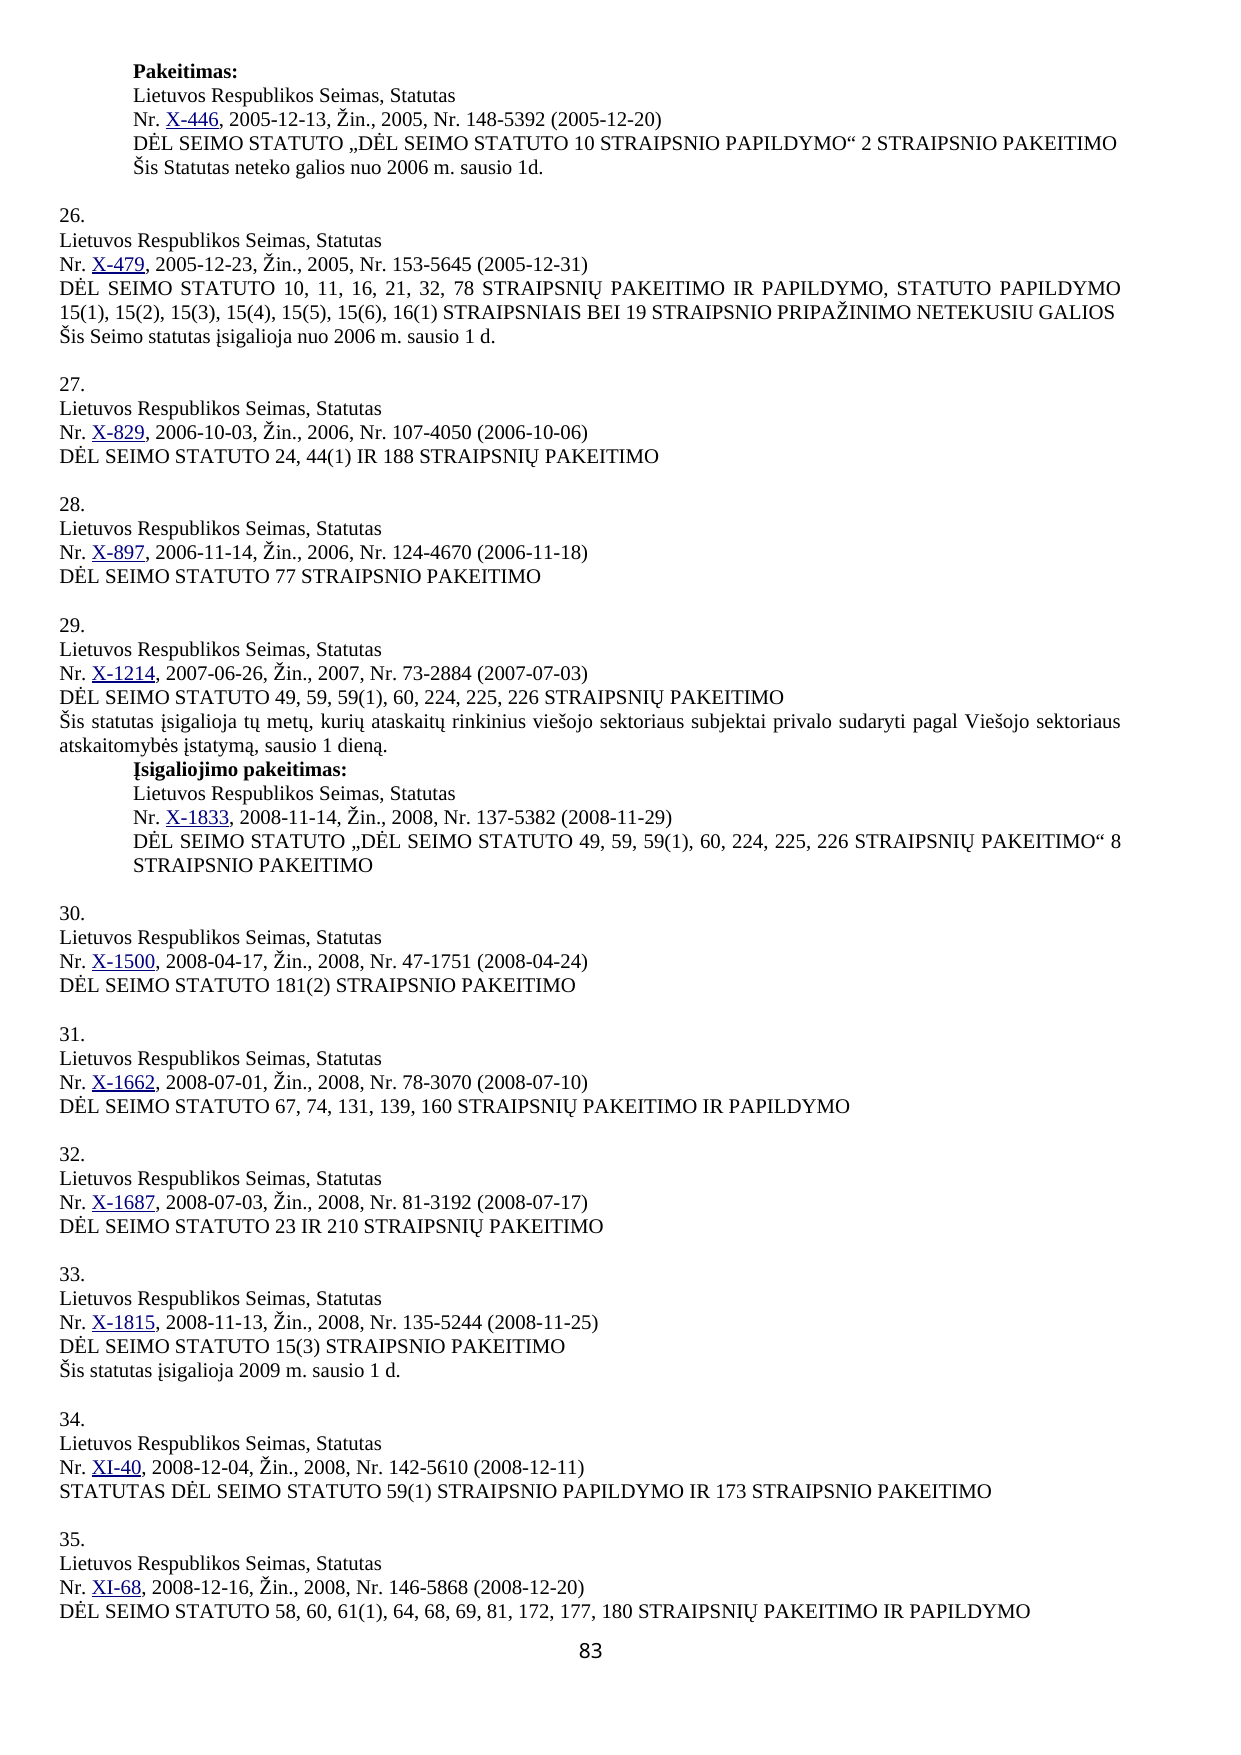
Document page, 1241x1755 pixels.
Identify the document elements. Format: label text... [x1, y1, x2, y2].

text Nr. X-479, 2005-12-23, Žin., 2005, Nr. 153-5645 (2005-12-31) [59, 252, 1122, 276]
text Nr. X-1500, 2008-04-17, Žin., 2008, Nr. 47-1751 (2008-04-24) [59, 949, 1122, 973]
text Lietuvos Respublikos Seimas, Statutas [59, 1046, 1122, 1070]
text Nr. X-1687, 2008-07-03, Žin., 2008, Nr. 81-3192 (2008-07-17) [59, 1190, 1122, 1214]
text Nr. X-1214, 2007-06-26, Žin., 2007, Nr. 73-2884 (2007-07-03) [59, 661, 1122, 685]
text Nr. XI-40, 2008-12-04, Žin., 2008, Nr. 142-5610 (2008-12-11) [59, 1455, 1122, 1479]
text Lietuvos Respublikos Seimas, Statutas [59, 781, 1122, 805]
text DĖL SEIMO STATUTO „DĖL SEIMO STATUTO 49, 59, 59(1), 60, 224, 225, 226 STRAIPSNIŲ PAKEITIMO“ 8 STRAIPSNIO PAKEITIMO [133, 829, 1122, 877]
text Šis Statutas neteko galios nuo 2006 m. sausio 1d. [133, 155, 1122, 179]
text 32. [59, 1142, 1122, 1166]
text DĖL SEIMO STATUTO 58, 60, 61(1), 64, 68, 69, 81, 172, 177, 180 STRAIPSNIŲ PAKEITIMO IR PAPILDYMO [59, 1599, 1122, 1623]
text DĖL SEIMO STATUTO 77 STRAIPSNIO PAKEITIMO [59, 564, 1122, 588]
text Lietuvos Respublikos Seimas, Statutas [59, 83, 1122, 107]
text Lietuvos Respublikos Seimas, Statutas [59, 925, 1122, 949]
text DĖL SEIMO STATUTO 49, 59, 59(1), 60, 224, 225, 226 STRAIPSNIŲ PAKEITIMO [59, 685, 1122, 709]
text Nr. X-1815, 2008-11-13, Žin., 2008, Nr. 135-5244 (2008-11-25) [59, 1310, 1122, 1334]
text Nr. X-1833, 2008-11-14, Žin., 2008, Nr. 137-5382 (2008-11-29) [59, 805, 1122, 829]
text 29. [59, 612, 1122, 637]
text 35. [59, 1527, 1122, 1551]
text Lietuvos Respublikos Seimas, Statutas [59, 637, 1122, 661]
text STATUTAS DĖL SEIMO STATUTO 59(1) STRAIPSNIO PAPILDYMO IR 173 STRAIPSNIO PAKEITIMO [59, 1479, 1122, 1503]
text Šis Seimo statutas įsigalioja nuo 2006 m. sausio 1 d. [59, 324, 1122, 348]
text DĖL SEIMO STATUTO 181(2) STRAIPSNIO PAKEITIMO [59, 973, 1122, 997]
text 27. [59, 372, 1122, 396]
text Lietuvos Respublikos Seimas, Statutas [59, 396, 1122, 420]
text Lietuvos Respublikos Seimas, Statutas [59, 1551, 1122, 1575]
text DĖL SEIMO STATUTO 23 IR 210 STRAIPSNIŲ PAKEITIMO [59, 1214, 1122, 1238]
text DĖL SEIMO STATUTO 10, 11, 16, 21, 32, 78 STRAIPSNIŲ PAKEITIMO IR PAPILDYMO, STATUTO PAPILDYMO 15(1), 15(2), 15(3), 15(4), 15(5), 15(6), 16(1) STRAIPSNIAIS BEI 19 STRAIPSNIO PRIPAŽINIMO NETEKUSIU GALIOS [59, 276, 1122, 324]
text Lietuvos Respublikos Seimas, Statutas [59, 516, 1122, 540]
text Lietuvos Respublikos Seimas, Statutas [59, 227, 1122, 252]
text 33. [59, 1262, 1122, 1286]
text DĖL SEIMO STATUTO 24, 44(1) IR 188 STRAIPSNIŲ PAKEITIMO [59, 444, 1122, 468]
text DĖL SEIMO STATUTO 67, 74, 131, 139, 160 STRAIPSNIŲ PAKEITIMO IR PAPILDYMO [59, 1094, 1122, 1118]
text Nr. XI-68, 2008-12-16, Žin., 2008, Nr. 146-5868 (2008-12-20) [59, 1575, 1122, 1599]
text Nr. X-829, 2006-10-03, Žin., 2006, Nr. 107-4050 (2006-10-06) [59, 420, 1122, 444]
text Nr. X-897, 2006-11-14, Žin., 2006, Nr. 124-4670 (2006-11-18) [59, 540, 1122, 564]
text 30. [59, 901, 1122, 925]
text Šis statutas įsigalioja tų metų, kurių ataskaitų rinkinius viešojo sektoriaus subjektai privalo sudaryti pagal Viešojo sektoriaus atskaitomybės įstatymą, sausio 1 dieną. [59, 709, 1122, 757]
text Lietuvos Respublikos Seimas, Statutas [59, 1286, 1122, 1310]
text Nr. X-1662, 2008-07-01, Žin., 2008, Nr. 78-3070 (2008-07-10) [59, 1070, 1122, 1094]
text Įsigaliojimo pakeitimas: [59, 757, 1122, 781]
text Lietuvos Respublikos Seimas, Statutas [59, 1166, 1122, 1190]
text DĖL SEIMO STATUTO „DĖL SEIMO STATUTO 10 STRAIPSNIO PAPILDYMO“ 2 STRAIPSNIO PAKEITIMO [133, 131, 1122, 155]
text Šis statutas įsigalioja 2009 m. sausio 1 d. [59, 1358, 1123, 1382]
text 31. [59, 1022, 1122, 1046]
text DĖL SEIMO STATUTO 15(3) STRAIPSNIO PAKEITIMO [59, 1334, 1122, 1358]
text 28. [59, 492, 1122, 516]
text 34. [59, 1407, 1122, 1431]
text Lietuvos Respublikos Seimas, Statutas [59, 1431, 1122, 1455]
text Pakeitimas: [59, 59, 1122, 83]
text Nr. X-446, 2005-12-13, Žin., 2005, Nr. 148-5392 (2005-12-20) [59, 107, 1122, 131]
text 26. [59, 203, 1122, 227]
